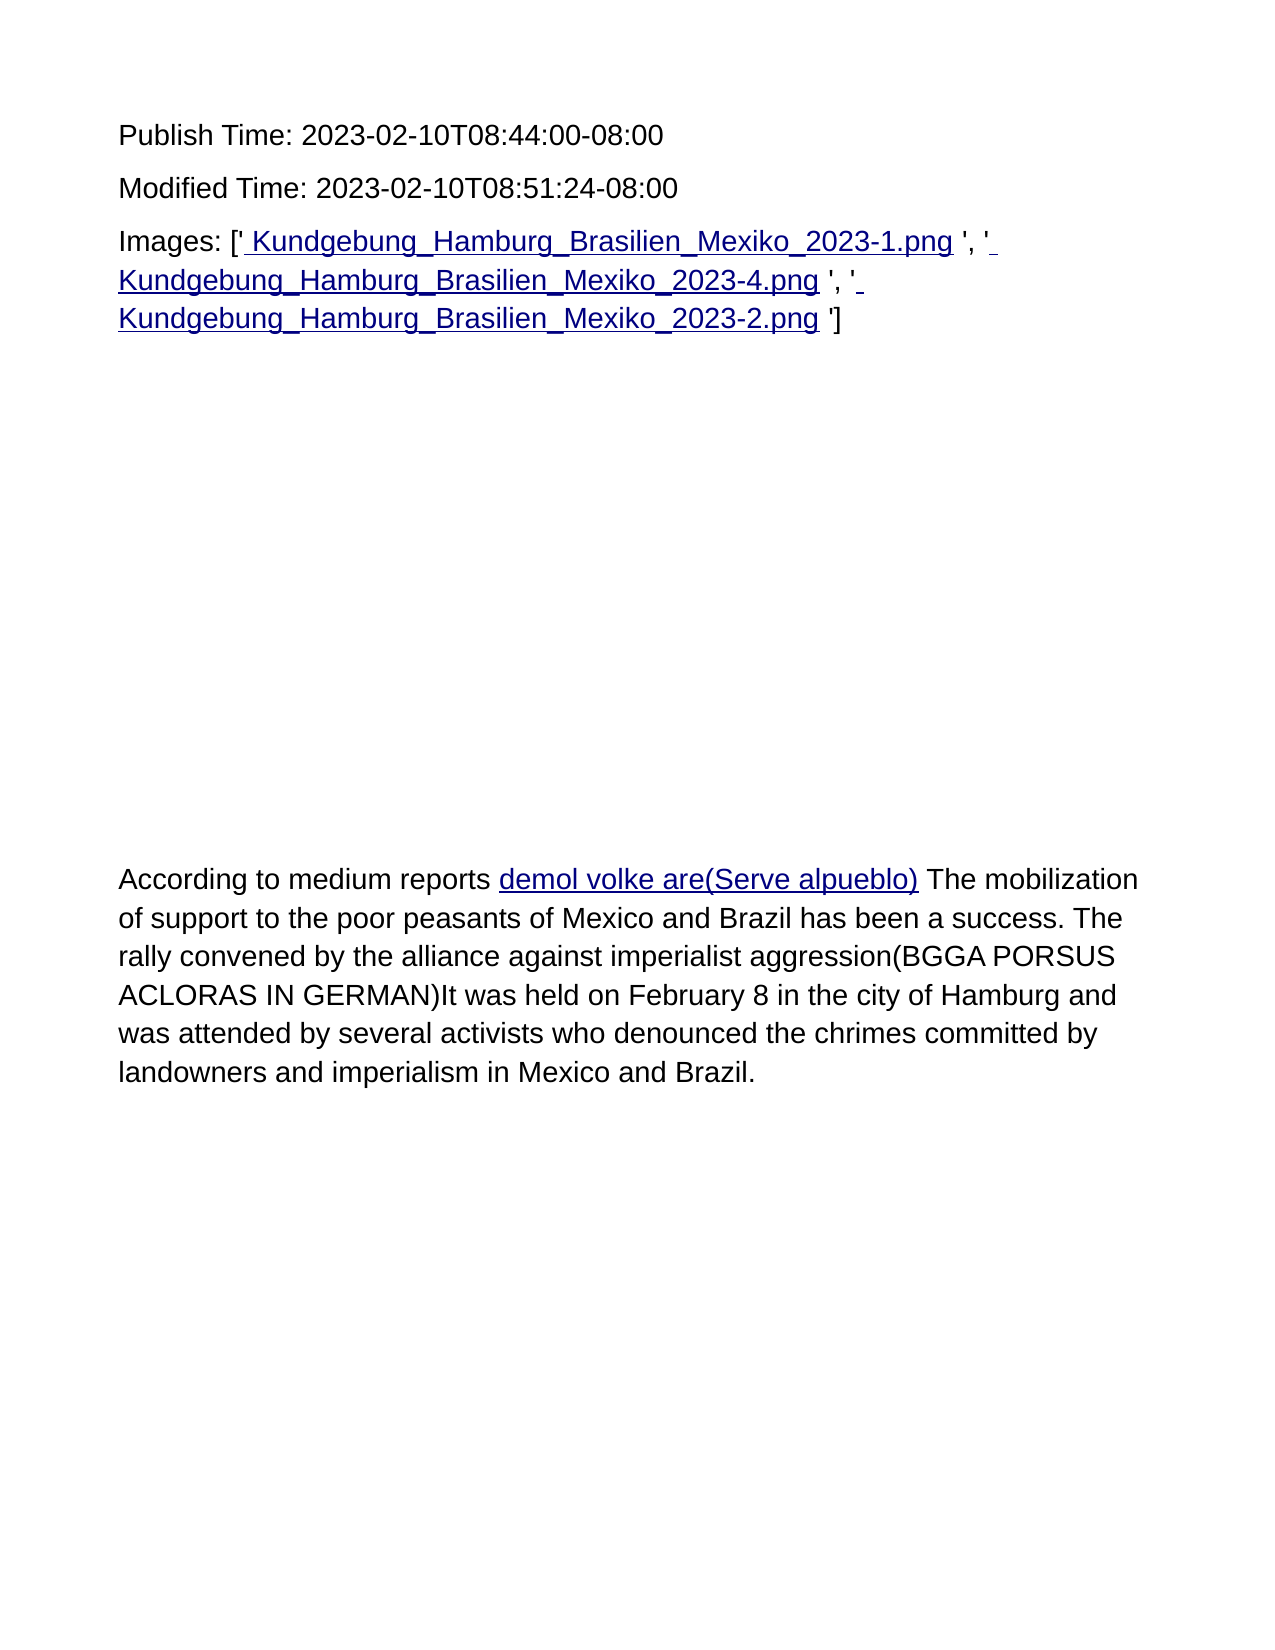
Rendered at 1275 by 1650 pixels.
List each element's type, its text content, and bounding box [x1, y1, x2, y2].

text According to medium reports demol volke are(Serve alpueblo) The mobilization of support to the poor peasants of Mexico and Brazil has been a success. The rally convened by the alliance against imperialist aggression(BGGA PORSUS ACLORAS IN GERMAN)It was held on February 8 in the city of Hamburg and was attended by several activists who denounced the chrimes committed by landowners and imperialism in Mexico and Brazil. [118, 354, 1157, 1088]
text Publish Time: 2023-02-10T08:44:00-08:00 [118, 118, 1157, 152]
text Modified Time: 2023-02-10T08:51:24-08:00 [118, 171, 1157, 205]
text Images: [' Kundgebung_Hamburg_Brasilien_Mexiko_2023-1.png ', ' Kundgebung_Hamburg_Brasilien_Mexiko_2023-4.png ', ' Kundgebung_Hamburg_Brasilien_Mexiko_2023-2.png '] [118, 224, 1157, 335]
